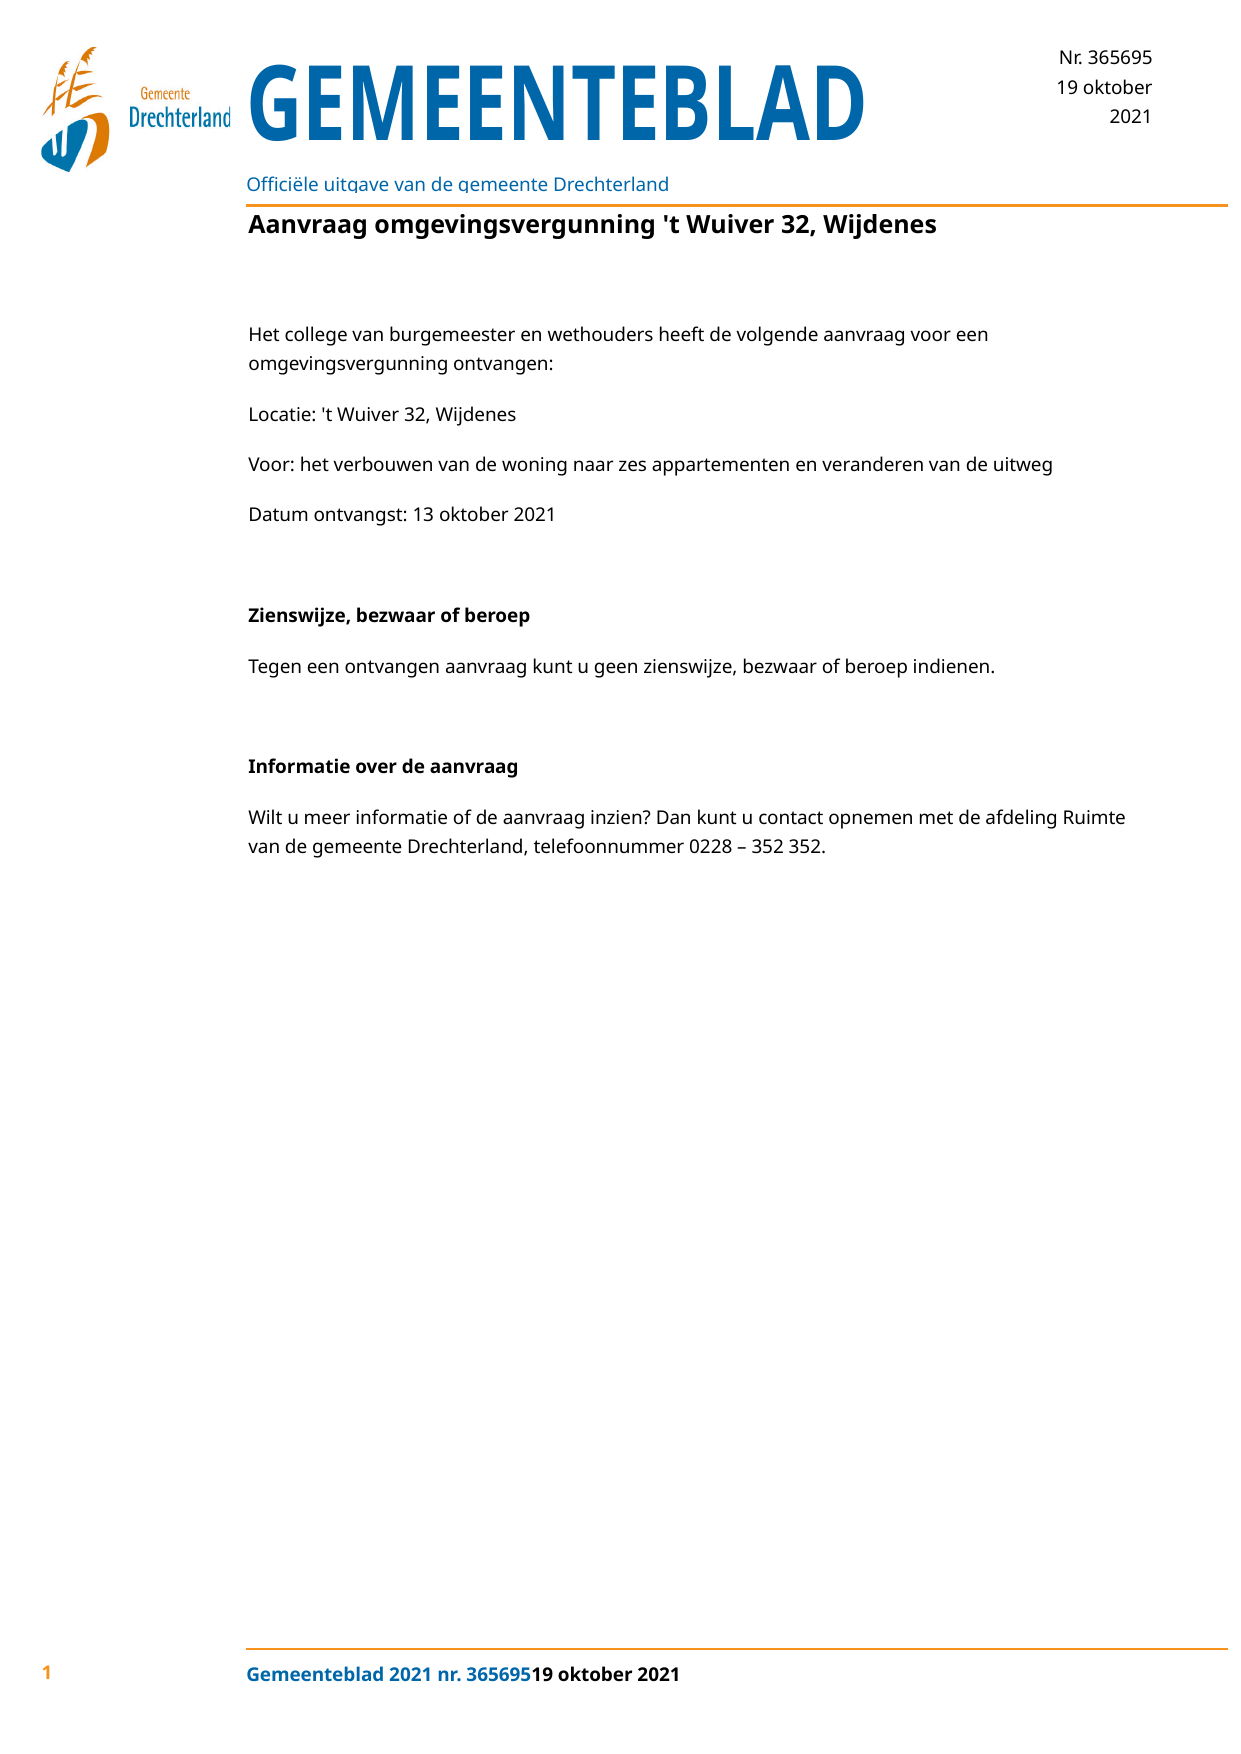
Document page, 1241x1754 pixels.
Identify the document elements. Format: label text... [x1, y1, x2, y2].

text Zienswijze, bezwaar of beroep [248, 602, 1152, 628]
text Datum ontvangst: 13 oktober 2021 [248, 502, 1152, 527]
picture [41, 158, 64, 172]
text Het college van burgemeester en wethouders heeft de volgende aanvraag voor een omgevingsvergunning ontvangen: [248, 321, 1152, 376]
text Informatie over de aanvraag [248, 754, 1152, 779]
text Tegen een ontvangen aanvraag kunt u geen zienswijze, bezwaar of beroep indienen. [248, 653, 1152, 678]
text Aanvraag omgevingsvergunning 't Wuiver 32, Wijdenes [248, 207, 1152, 241]
text Locatie: 't Wuiver 32, Wijdenes [248, 401, 1152, 426]
picture [41, 47, 231, 172]
text Voor: het verbouwen van de woning naar zes appartementen en veranderen van de uitweg [248, 451, 1152, 477]
text Wilt u meer informatie of de aanvraag inzien? Dan kunt u contact opnemen met de afdeling Ruimte van de gemeente Drechterland, telefoonnummer 0228 – 352 352. [248, 804, 1152, 859]
picture [226, 115, 231, 124]
